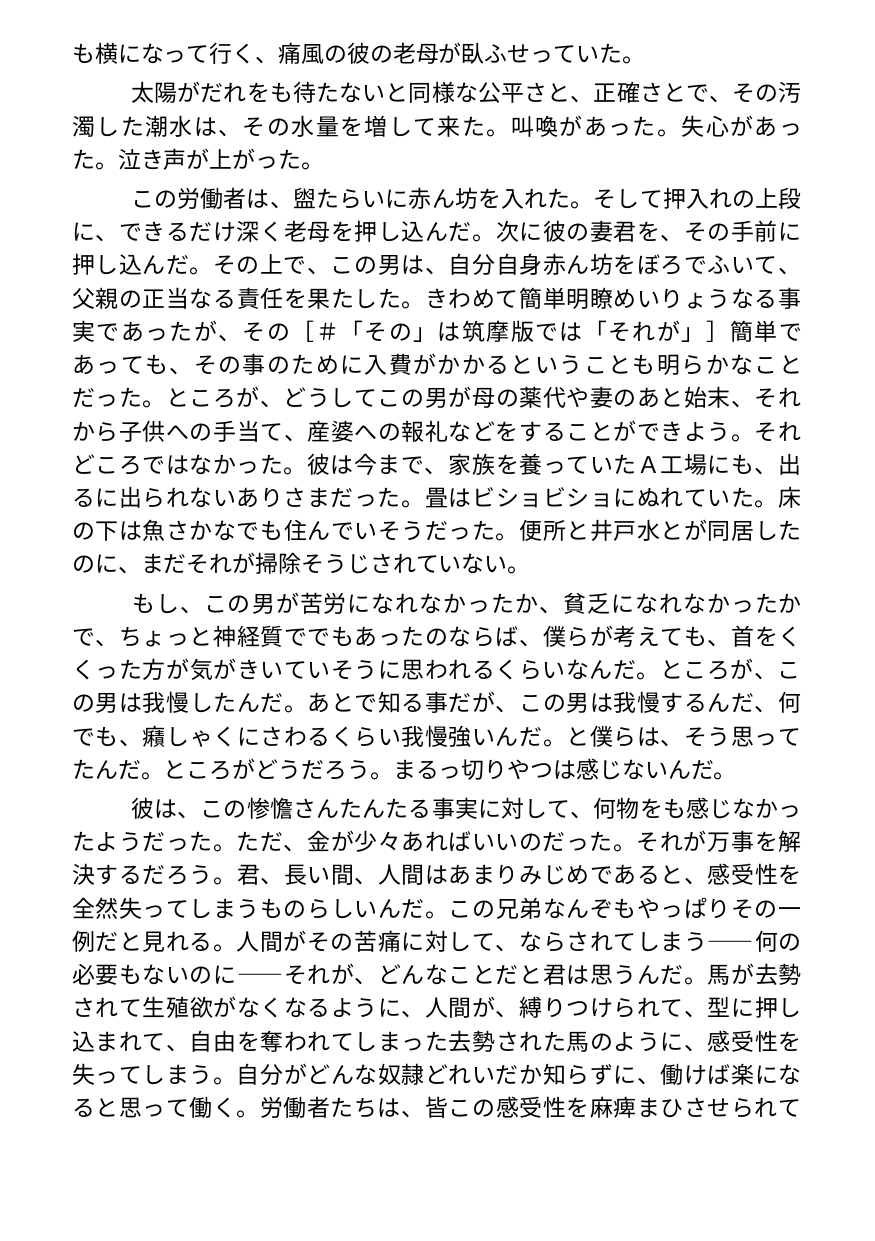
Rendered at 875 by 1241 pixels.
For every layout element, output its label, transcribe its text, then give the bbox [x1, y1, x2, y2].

text 彼は、この惨憺さんたんたる事実に対して、何物をも感じなかったようだった。ただ、金が少々あればいいのだった。それが万事を解決するだろう。君、長い間、人間はあまりみじめであると、感受性を全然失ってしまうものらしいんだ。この兄弟なんぞもやっぱりその一例だと見れる。人間がその苦痛に対して、ならされてしまう――何の必要もないのに――それが、どんなことだと君は思うんだ。馬が去勢されて生殖欲がなくなるように、人間が、縛りつけられて、型に押し込まれて、自由を奪われてしまった去勢された馬のように、感受性を失ってしまう。自分がどんな奴隷どれいだか知らずに、働けば楽になると思って働く。労働者たちは、皆この感受性を麻痺まひさせられて [72, 791, 802, 1123]
text 太陽がだれをも待たないと同様な公平さと、正確さとで、その汚濁した潮水は、その水量を増して来た。叫喚があった。失心があった。泣き声が上がった。 [72, 75, 802, 175]
text もし、この男が苦労になれなかったか、貧乏になれなかったかで、ちょっと神経質ででもあったのならば、僕らが考えても、首をくくった方が気がきいていそうに思われるくらいなんだ。ところが、この男は我慢したんだ。あとで知る事だが、この男は我慢するんだ、何でも、癪しゃくにさわるくらい我慢強いんだ。と僕らは、そう思ってたんだ。ところがどうだろう。まるっ切りやつは感じないんだ。 [72, 586, 802, 785]
text この労働者は、盥たらいに赤ん坊を入れた。そして押入れの上段に、できるだけ深く老母を押し込んだ。次に彼の妻君を、その手前に押し込んだ。その上で、この男は、自分自身赤ん坊をぼろでふいて、父親の正当なる責任を果たした。きわめて簡単明瞭めいりょうなる事実であったが、その［＃「その」は筑摩版では「それが」］簡単であっても、その事のために入費がかかるということも明らかなことだった。ところが、どうしてこの男が母の薬代や妻のあと始末、それから子供への手当て、産婆への報礼などをすることができよう。それどころではなかった。彼は今まで、家族を養っていたＡ工場にも、出るに出られないありさまだった。畳はビショビショにぬれていた。床の下は魚さかなでも住んでいそうだった。便所と井戸水とが同居したのに、まだそれが掃除そうじされていない。 [72, 181, 802, 579]
text も横になって行く、痛風の彼の老母が臥ふせっていた。 [72, 36, 802, 69]
